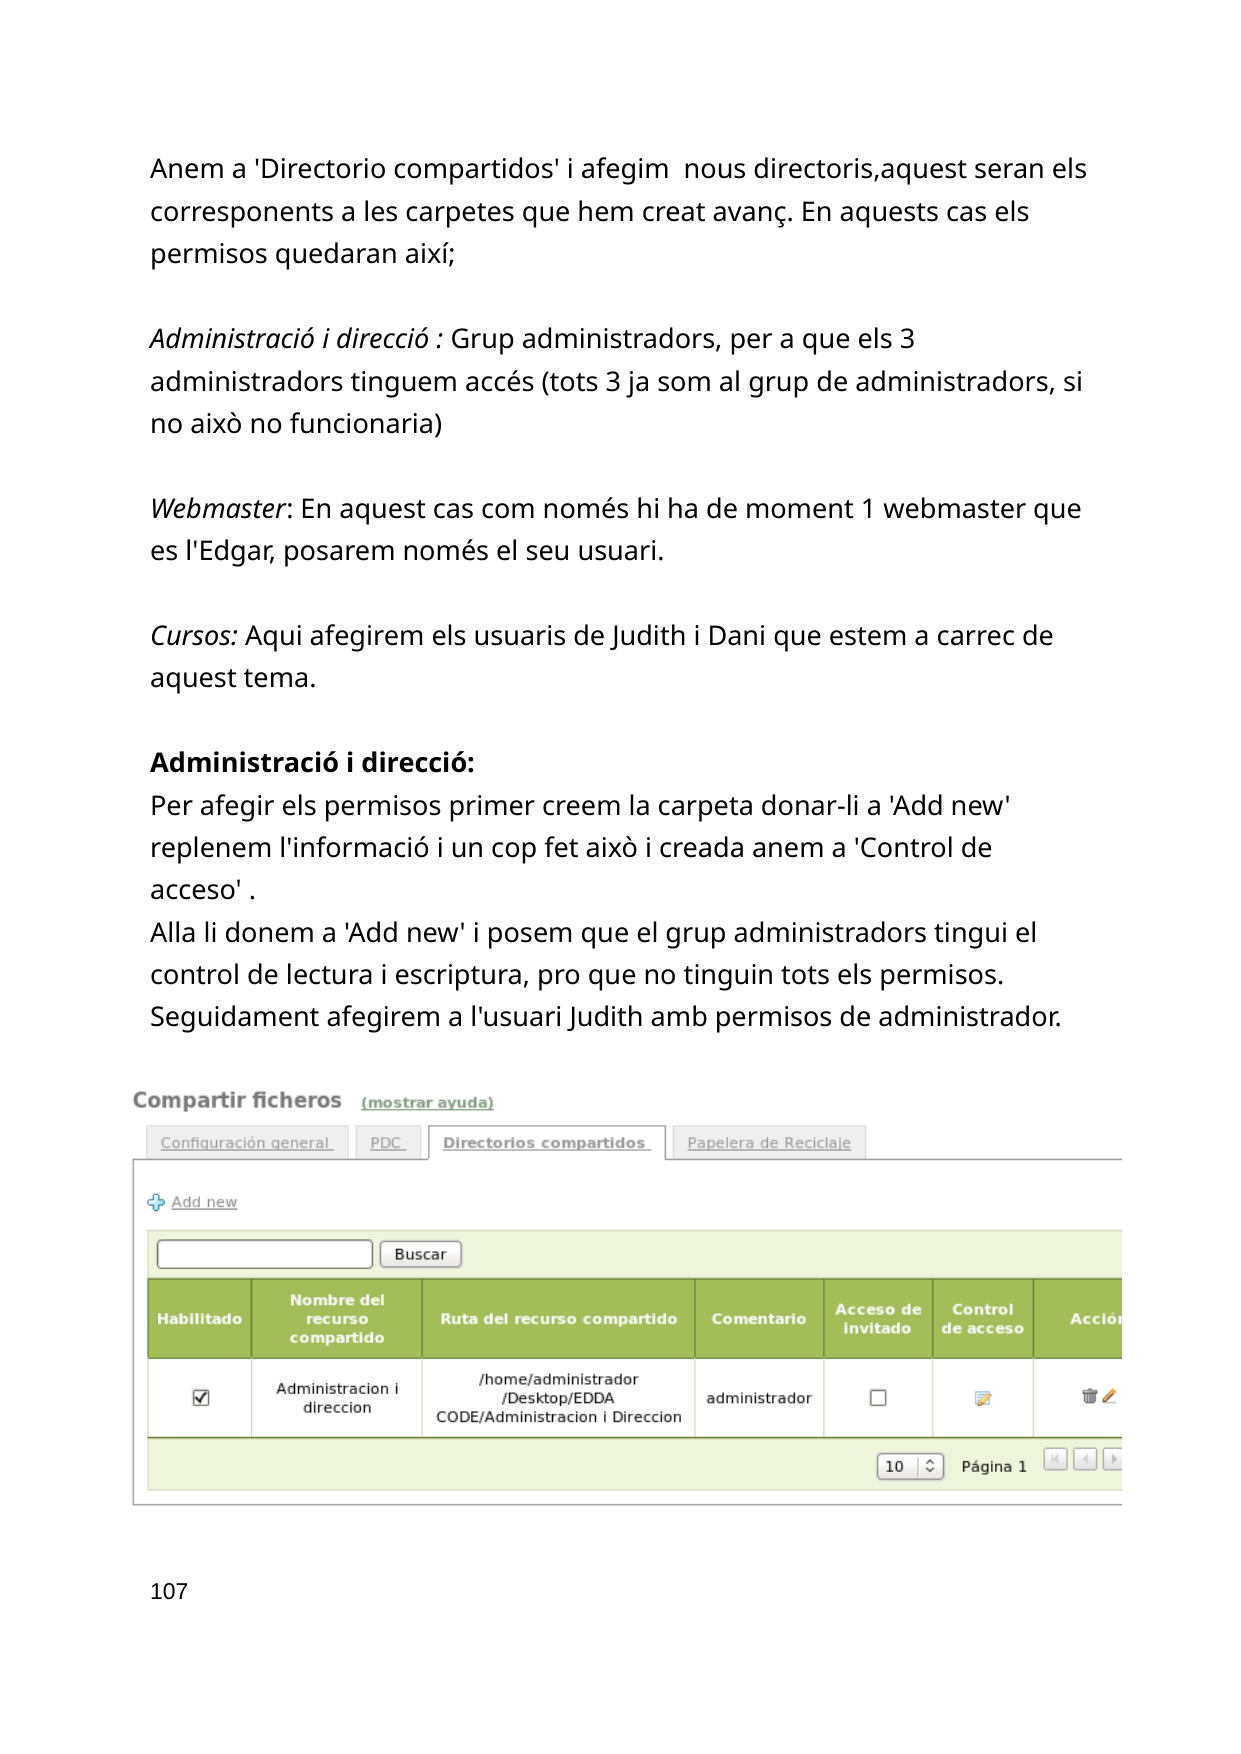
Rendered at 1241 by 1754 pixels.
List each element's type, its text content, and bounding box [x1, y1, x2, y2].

text Administració i direcció : Grup administradors, per a que els 3 administradors tinguem accés (tots 3 ja som al grup de administradors, si no això no funcionaria) [150, 319, 1090, 441]
picture [118, 1081, 1123, 1519]
text Webmaster: En aquest cas com només hi ha de moment 1 webmaster que es l'Edgar, posarem només el seu usuari. [150, 489, 1090, 568]
text Anem a 'Directorio compartidos' i afegim nous directoris,aquest seran els corresponents a les carpetes que hem creat avanç. En aquests cas els permisos quedaran així; [150, 150, 1090, 272]
text Alla li donem a 'Add new' i posem que el grup administradors tingui el control de lectura i escriptura, pro que no tinguin tots els permisos. Seguidament afegirem a l'usuari Judith amb permisos de administrador. [150, 913, 1090, 1035]
text Per afegir els permisos primer creem la carpeta donar-li a 'Add new' replenem l'informació i un cop fet això i creada anem a 'Control de acceso' . [150, 786, 1090, 908]
text Cursos: Aqui afegirem els usuaris de Judith i Dani que estem a carrec de aquest tema. [150, 616, 1090, 696]
text Administració i direcció: [150, 743, 1090, 780]
